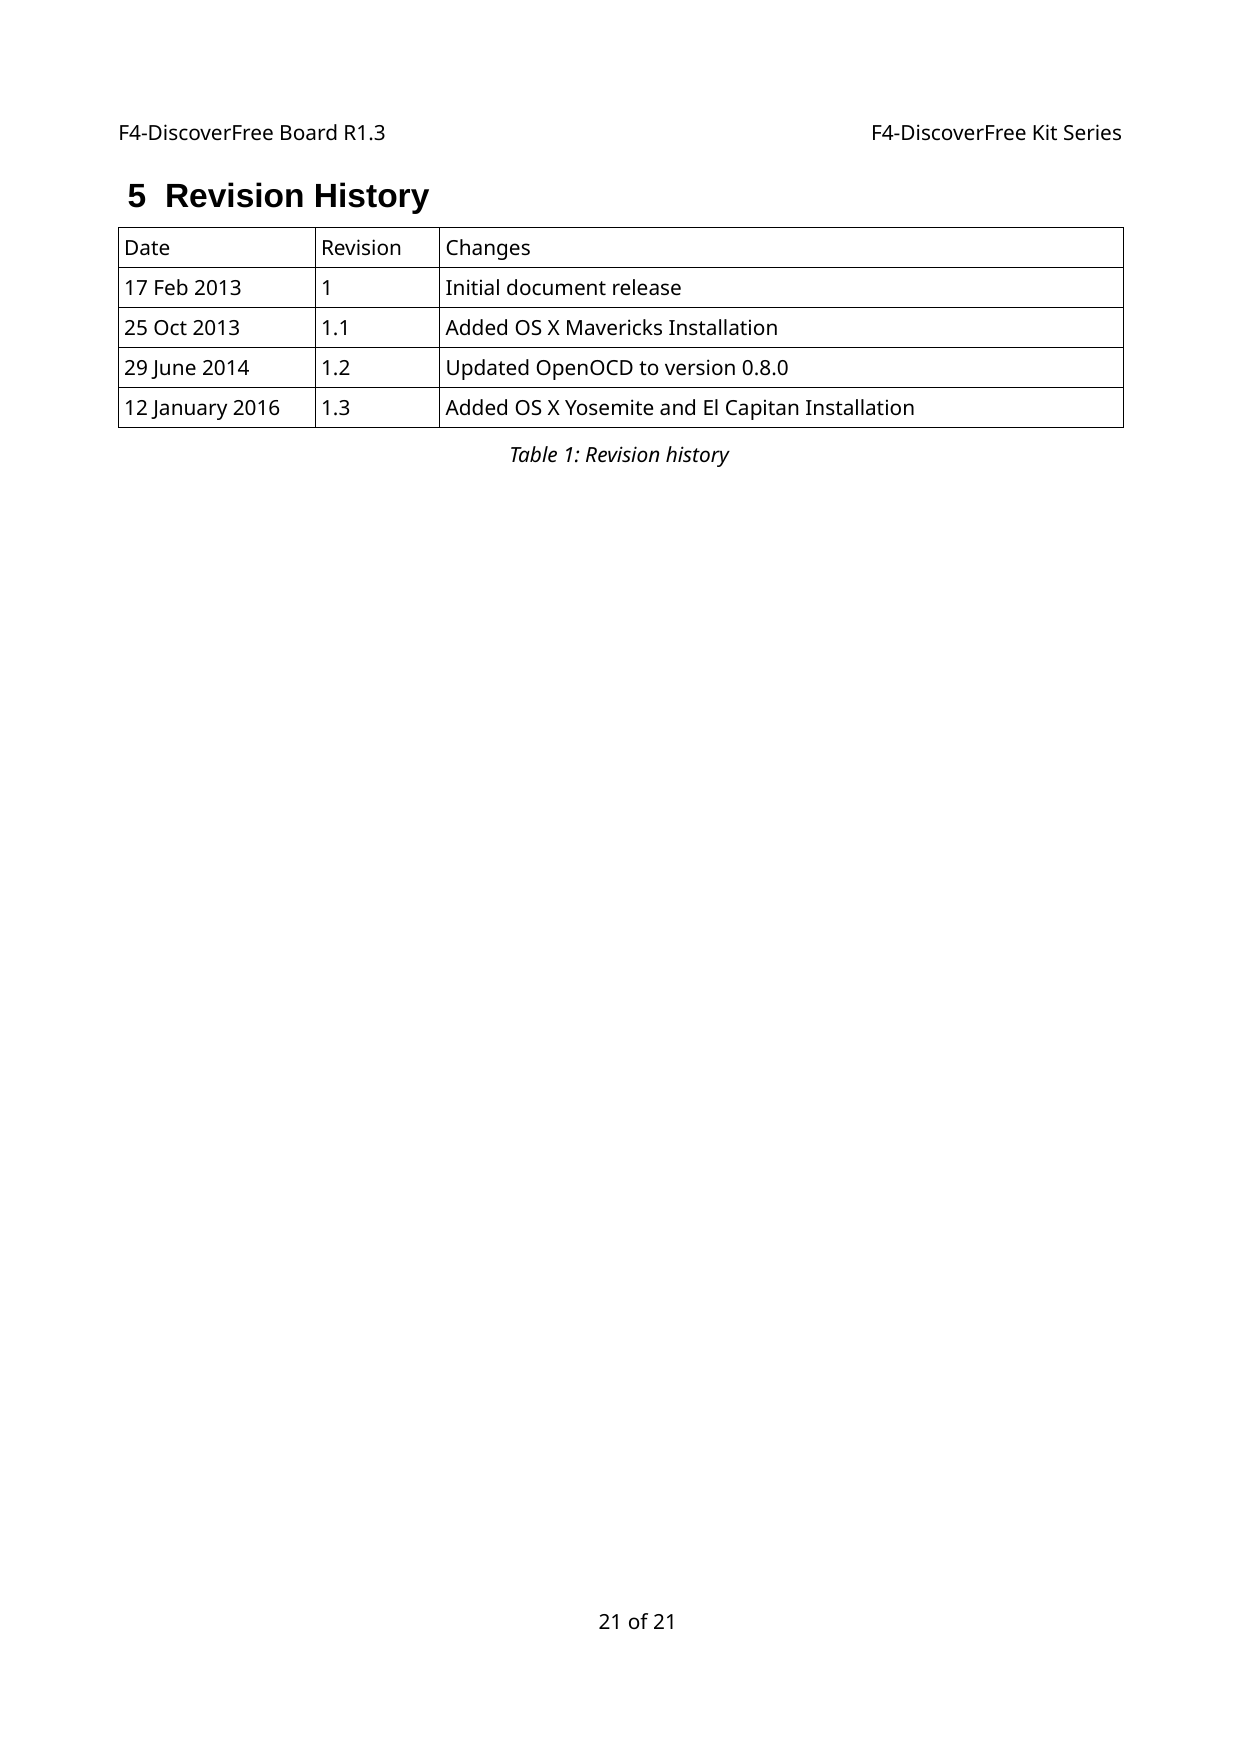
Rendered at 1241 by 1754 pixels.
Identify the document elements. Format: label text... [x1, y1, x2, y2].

table_cell 1 [316, 268, 439, 307]
table_cell 25 Oct 2013 [119, 308, 315, 347]
subtitle Revision History [118, 176, 1122, 215]
table_cell Updated OpenOCD to version 0.8.0 [440, 348, 1123, 387]
table_cell Added OS X Mavericks Installation [440, 308, 1123, 347]
table_cell 1.1 [316, 308, 439, 347]
table_header Changes [440, 228, 1123, 267]
table_cell 17 Feb 2013 [119, 268, 315, 307]
table_cell Initial document release [440, 268, 1123, 307]
table_cell Added OS X Yosemite and El Capitan Installation [440, 388, 1123, 427]
table_header Revision [316, 228, 439, 267]
text Table 1: Revision history [118, 440, 1122, 468]
table_cell 12 January 2016 [119, 388, 315, 427]
table_cell 29 June 2014 [119, 348, 315, 387]
table_cell 1.3 [316, 388, 439, 427]
table_cell 1.2 [316, 348, 439, 387]
table_header Date [119, 228, 315, 267]
